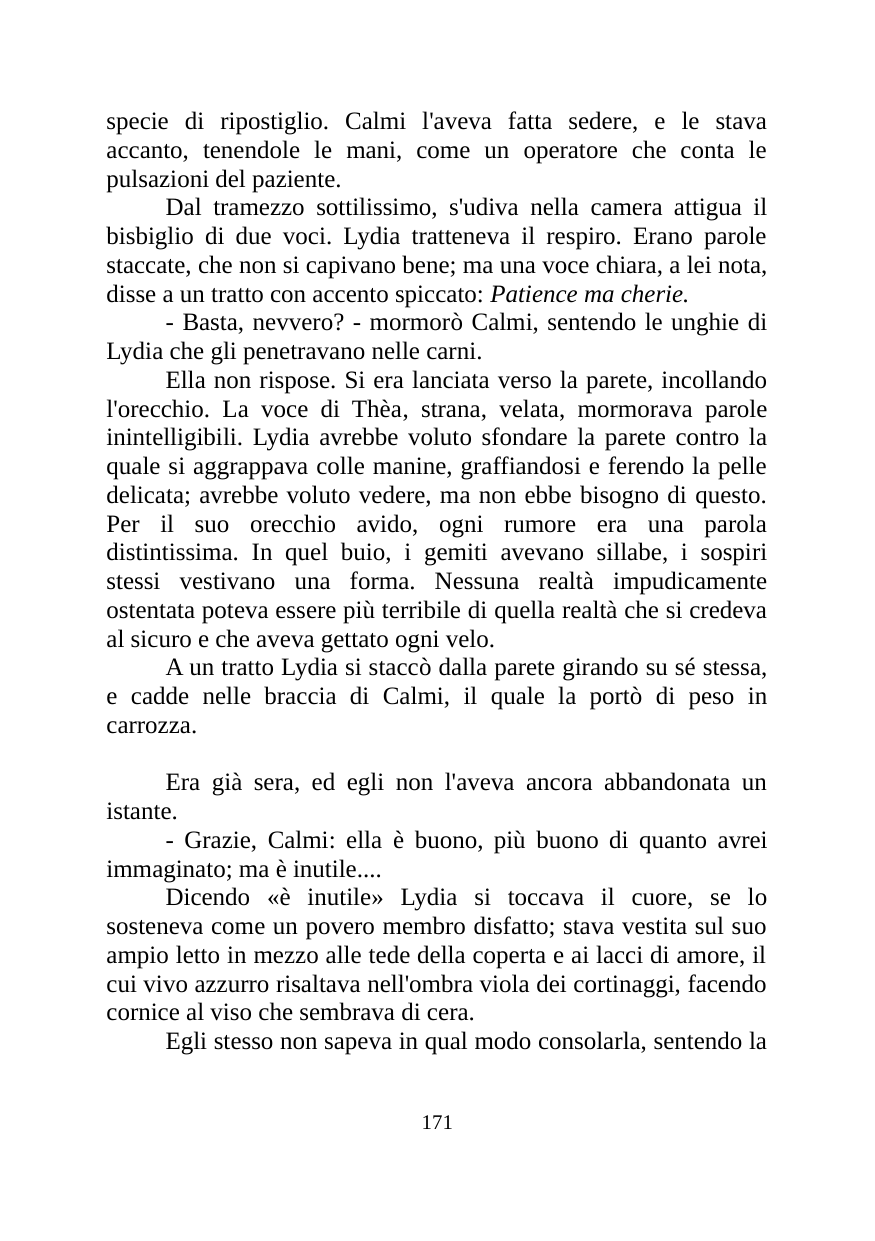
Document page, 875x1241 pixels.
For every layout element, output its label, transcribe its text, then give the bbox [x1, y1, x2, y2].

text Egli stesso non sapeva in qual modo consolarla, sentendo la [106, 1026, 768, 1055]
text specie di ripostiglio. Calmi l'aveva fatta sedere, e le stava accanto, tenendole le mani, come un operatore che conta le pulsazioni del paziente. [106, 106, 768, 192]
text Dal tramezzo sottilissimo, s'udiva nella camera attigua il bisbiglio di due voci. Lydia tratteneva il respiro. Erano parole staccate, che non si capivano bene; ma una voce chiara, a lei nota, disse a un tratto con accento spiccato: Patience ma cherie. [106, 192, 768, 307]
text - Basta, nevvero? - mormorò Calmi, sentendo le unghie di Lydia che gli penetravano nelle carni. [106, 307, 768, 365]
text - Grazie, Calmi: ella è buono, più buono di quanto avrei immaginato; ma è inutile.... [106, 825, 768, 882]
text Dicendo «è inutile» Lydia si toccava il cuore, se lo sosteneva come un povero membro disfatto; stava vestita sul suo ampio letto in mezzo alle tede della coperta e ai lacci di amore, il cui vivo azzurro risaltava nell'ombra viola dei cortinaggi, facendo cornice al viso che sembrava di cera. [106, 882, 768, 1026]
text A un tratto Lydia si staccò dalla parete girando su sé stessa, e cadde nelle braccia di Calmi, il quale la portò di peso in carrozza. [106, 652, 768, 739]
text Ella non rispose. Si era lanciata verso la parete, incollando l'orecchio. La voce di Thèa, strana, velata, mormorava parole inintelligibili. Lydia avrebbe voluto sfondare la parete contro la quale si aggrappava colle manine, graffiandosi e ferendo la pelle delicata; avrebbe voluto vedere, ma non ebbe bisogno di questo. Per il suo orecchio avido, ogni rumore era una parola distintissima. In quel buio, i gemiti avevano sillabe, i sospiri stessi vestivano una forma. Nessuna realtà impudicamente ostentata poteva essere più terribile di quella realtà che si credeva al sicuro e che aveva gettato ogni velo. [106, 365, 768, 652]
text Era già sera, ed egli non l'aveva ancora abbandonata un istante. [106, 767, 768, 825]
